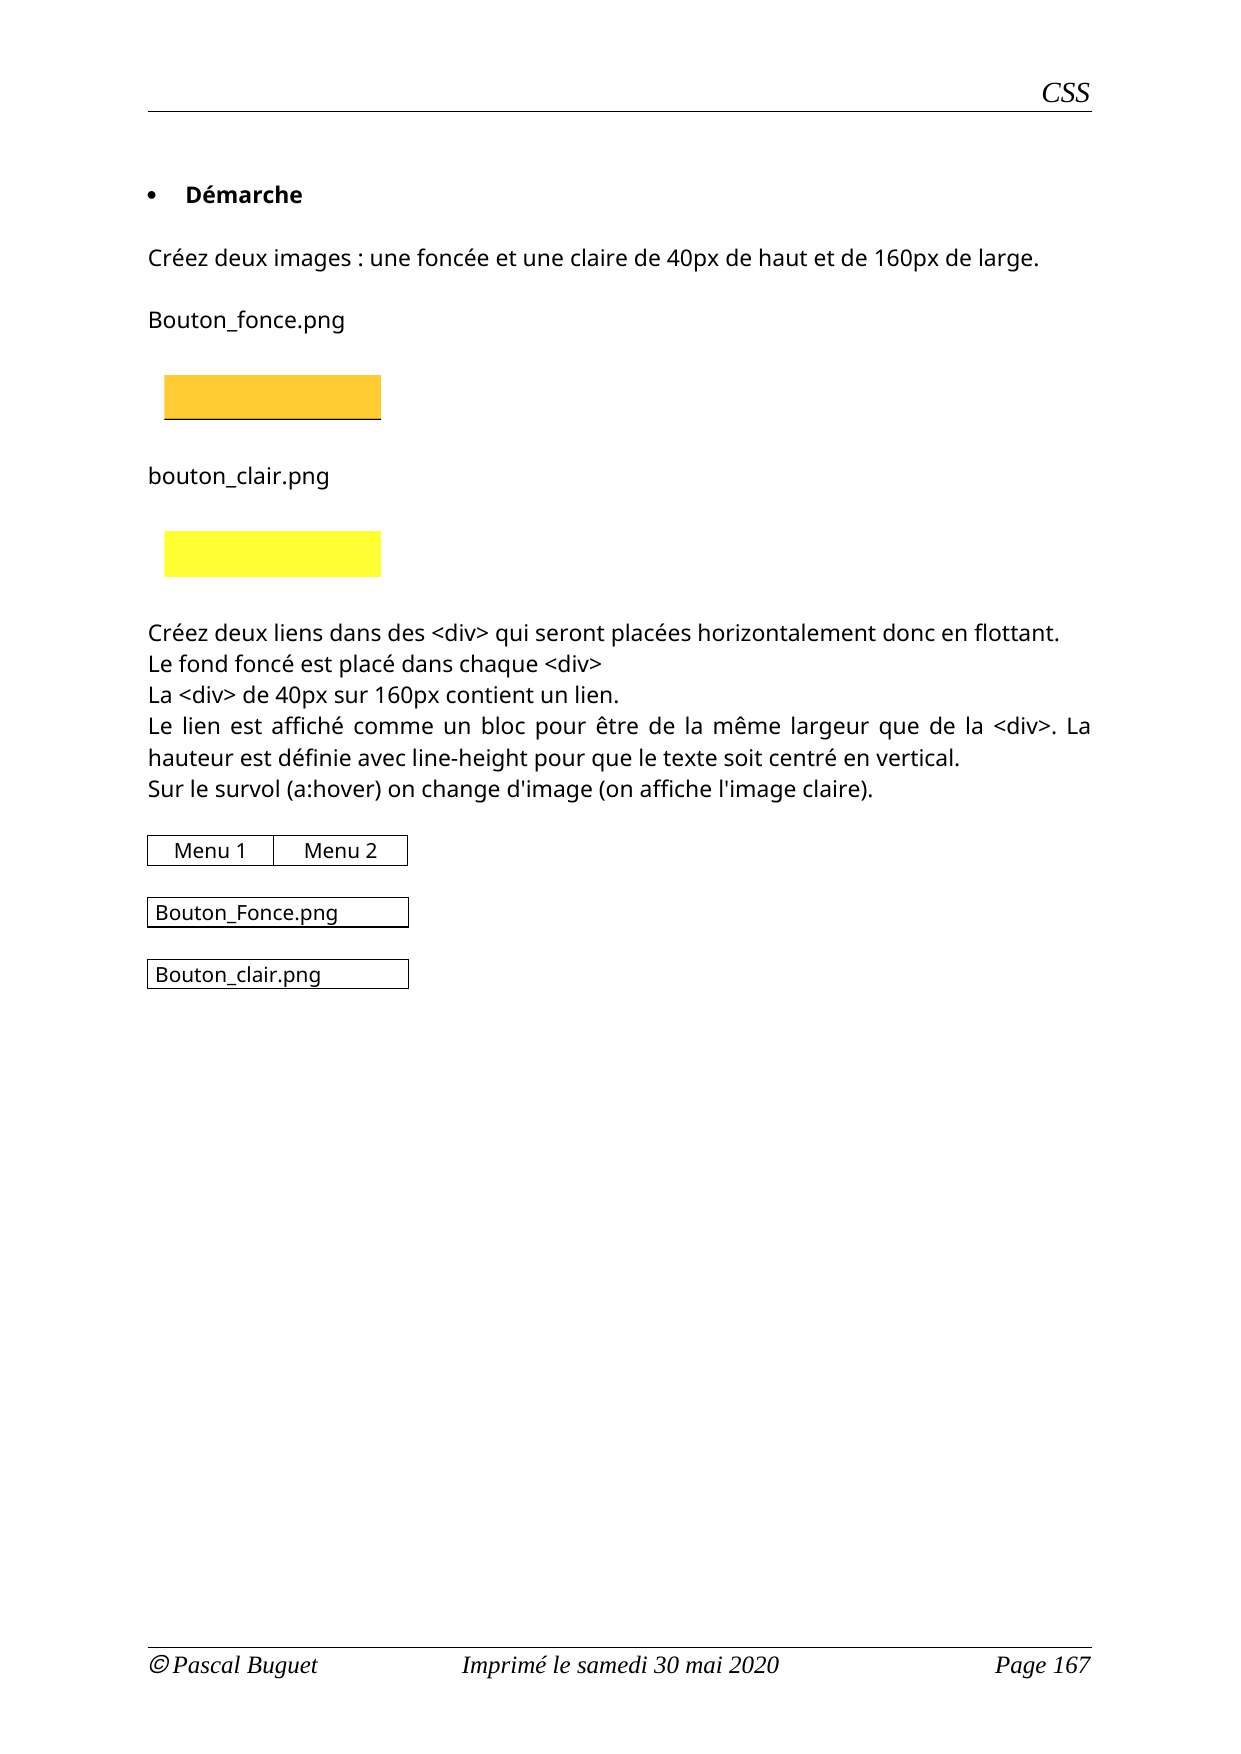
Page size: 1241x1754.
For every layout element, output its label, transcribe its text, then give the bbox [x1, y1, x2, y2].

text Créez deux images : une foncée et une claire de 40px de haut et de 160px de large. [148, 241, 1092, 273]
text Créez deux liens dans des <div> qui seront placées horizontalement donc en flottant. [148, 616, 1092, 648]
text Sur le survol (a:hover) on change d'image (on affiche l'image claire). [148, 773, 1092, 804]
text Le fond foncé est placé dans chaque <div> [148, 648, 1092, 679]
text bouton_clair.png [148, 460, 1092, 491]
table_header Bouton_Fonce.png [148, 898, 408, 926]
table_header Menu 1 [148, 836, 273, 865]
text La <div> de 40px sur 160px contient un lien. [148, 679, 1092, 710]
table_header Bouton_clair.png [148, 960, 408, 988]
table_header Menu 2 [274, 836, 407, 865]
list Démarche [148, 179, 1092, 210]
text Bouton_fonce.png [148, 304, 1092, 335]
text Le lien est affiché comme un bloc pour être de la même largeur que de la <div>. La hauteur est définie avec line-height pour que le texte soit centré en vertical. [148, 710, 1092, 773]
